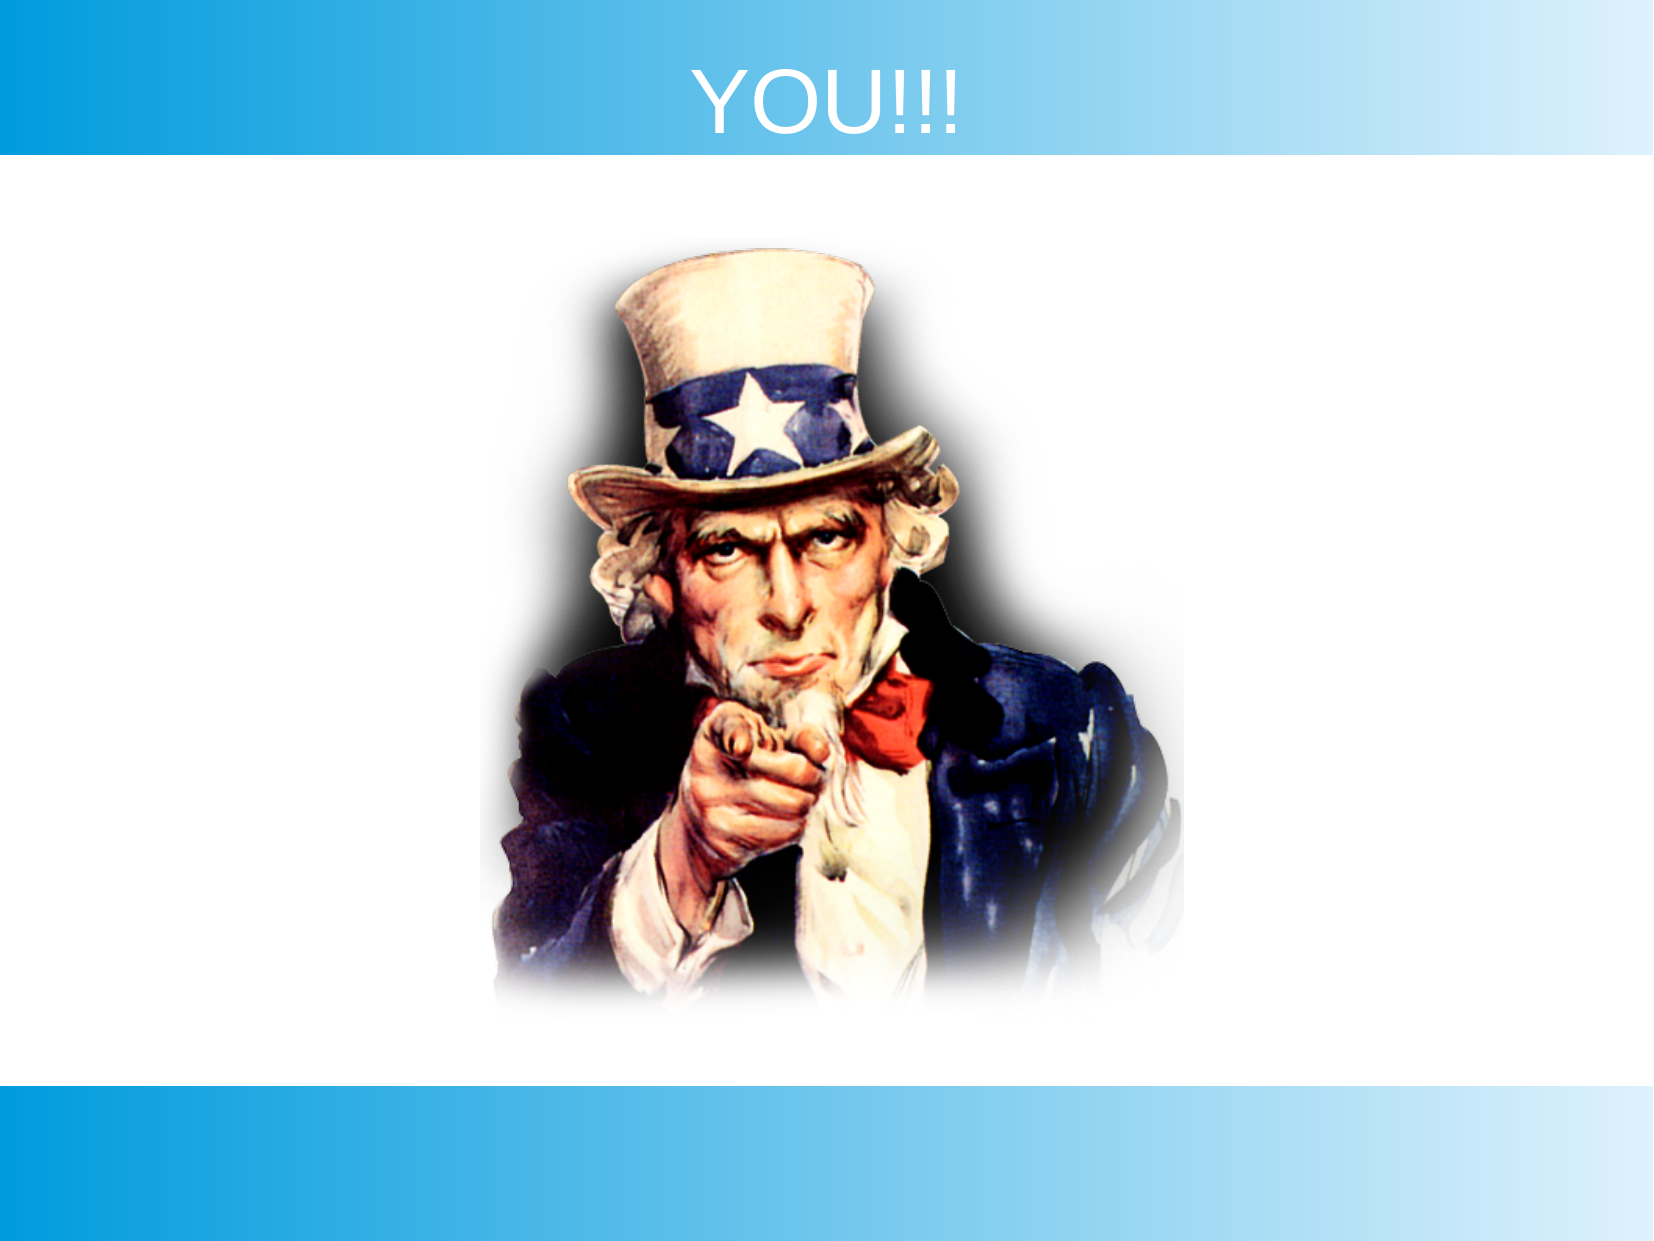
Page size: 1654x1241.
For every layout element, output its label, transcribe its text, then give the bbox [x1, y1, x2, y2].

picture [480, 238, 1184, 1042]
title YOU!!! [82, 49, 1571, 155]
